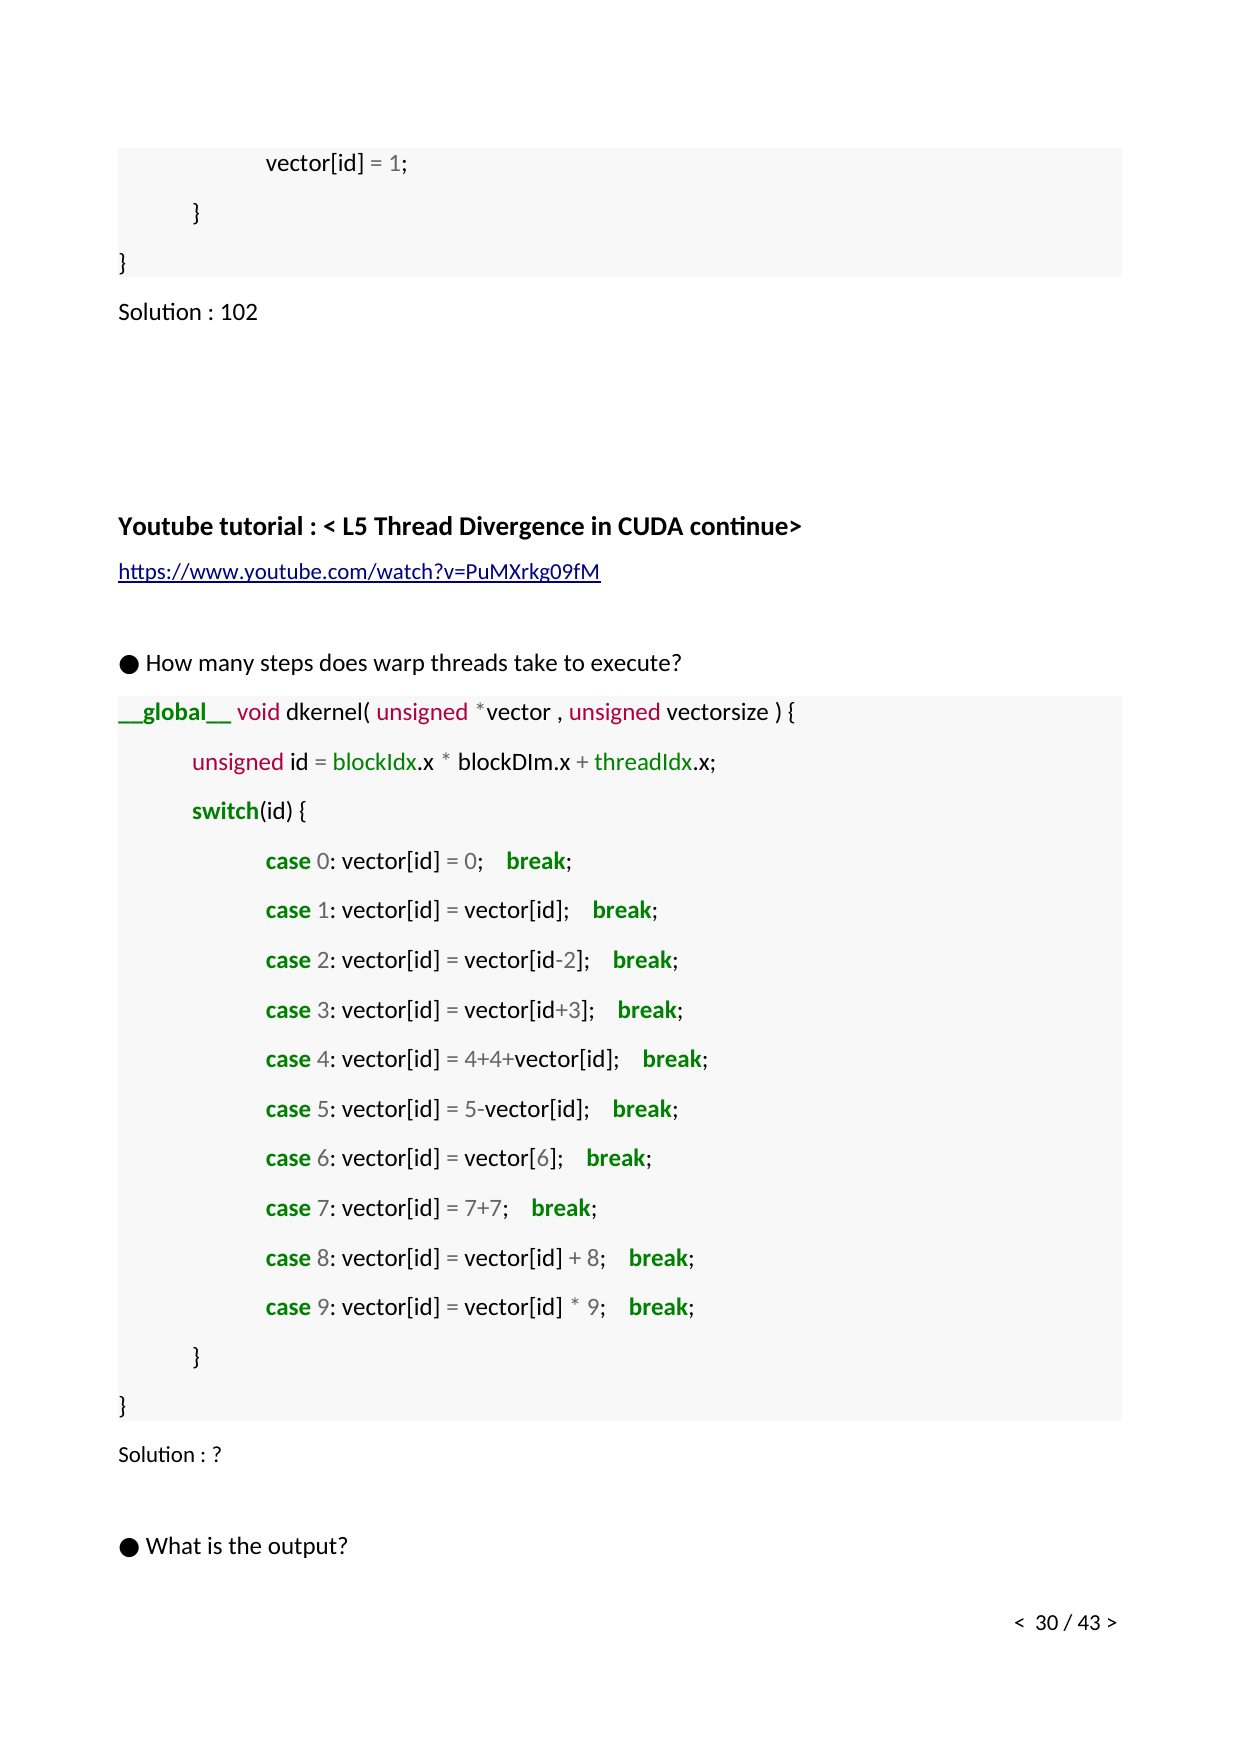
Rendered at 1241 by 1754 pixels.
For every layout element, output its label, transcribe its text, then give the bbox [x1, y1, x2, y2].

text ● What is the output? [118, 1530, 1122, 1560]
text vector[id] = 1; [118, 148, 1122, 178]
text case 3: vector[id] = vector[id+3]; break; [118, 994, 1122, 1024]
text https://www.youtube.com/watch?v=PuMXrkg09fM [118, 557, 1122, 585]
text case 5: vector[id] = 5-vector[id]; break; [118, 1093, 1122, 1123]
text case 6: vector[id] = vector[6]; break; [118, 1143, 1122, 1173]
text Solution : 102 [118, 296, 1122, 327]
text switch(id) { [118, 796, 1122, 826]
text ● How many steps does warp threads take to execute? [118, 647, 1122, 677]
text case 1: vector[id] = vector[id]; break; [118, 895, 1122, 925]
text } [118, 247, 1122, 277]
text } [118, 1391, 1122, 1421]
text case 0: vector[id] = 0; break; [118, 845, 1122, 876]
text case 4: vector[id] = 4+4+vector[id]; break; [118, 1043, 1122, 1074]
subtitle Youtube tutorial : < L5 Thread Divergence in CUDA continue> [118, 509, 1122, 542]
text } [118, 197, 1122, 228]
text Solution : ? [118, 1440, 1122, 1468]
text unsigned id = blockIdx.x * blockDIm.x + threadIdx.x; [118, 746, 1122, 776]
text case 9: vector[id] = vector[id] * 9; break; [118, 1291, 1122, 1322]
text case 8: vector[id] = vector[id] + 8; break; [118, 1242, 1122, 1272]
text } [118, 1341, 1122, 1371]
text case 7: vector[id] = 7+7; break; [118, 1192, 1122, 1223]
text __global__ void dkernel( unsigned *vector , unsigned vectorsize ) { [118, 696, 1122, 727]
text case 2: vector[id] = vector[id-2]; break; [118, 944, 1122, 975]
